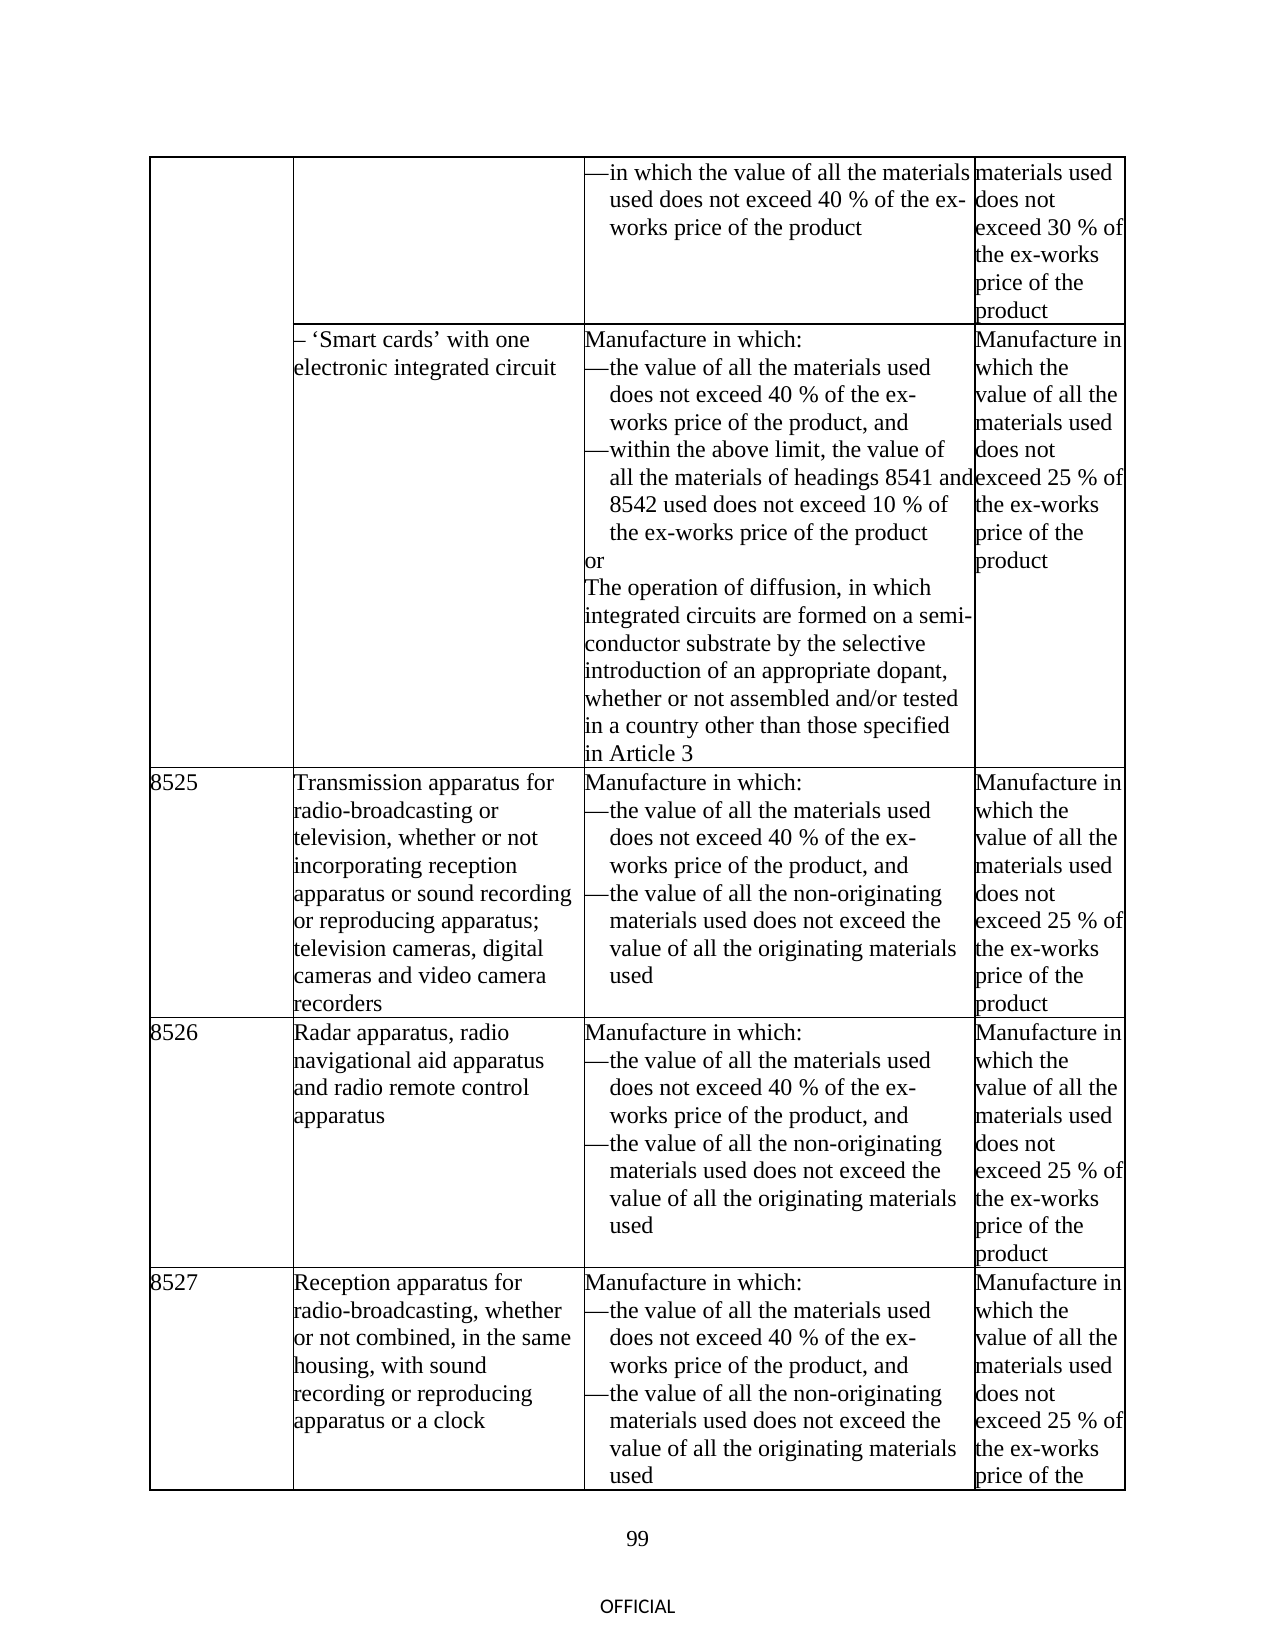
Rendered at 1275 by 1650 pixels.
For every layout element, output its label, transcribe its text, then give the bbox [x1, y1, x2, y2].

table_header — [585, 353, 609, 435]
table_cell materials used does not exceed 30 % of the ex-works price of the product [976, 158, 1124, 323]
table_cell [585, 1239, 974, 1267]
table_header the value of all the materials used does not exceed 40 % of the ex-works price of the product, and [609, 796, 974, 878]
table_cell Radar apparatus, radio navigational aid apparatus and radio remote control apparatus [294, 1018, 584, 1267]
table_cell [151, 158, 293, 767]
table_cell – ‘Smart cards’ with one electronic integrated circuit [294, 325, 584, 767]
table_cell 8526 [151, 1018, 293, 1267]
table_cell or The operation of diffusion, in which integrated circuits are formed on a semi-conductor substrate by the selective introduction of an appropriate dopant, whether or not assembled and/or tested in a country other than those specified in Article 3 [585, 546, 974, 767]
table_cell Manufacture in which: [585, 1268, 974, 1296]
table_cell Manufacture in which the value of all the materials used does not exceed 25 % of the ex-works price of the product [976, 768, 1124, 1017]
table_cell Manufacture in which: [585, 768, 974, 796]
table_cell Manufacture in which the value of all the materials used does not exceed 25 % of the ex-works price of the product [976, 1018, 1124, 1267]
table_header — [585, 1129, 609, 1239]
table_cell Manufacture in which the value of all the materials used does not exceed 25 % of the ex-works price of the product [976, 325, 1124, 767]
table_header within the above limit, the value of all the materials of headings 8541 and 8542 used does not exceed 10 % of the ex-works price of the product [609, 435, 974, 546]
table_header — [585, 796, 609, 878]
table_header the value of all the materials used does not exceed 40 % of the ex-works price of the product, and [609, 1046, 974, 1128]
table_header — [585, 879, 609, 989]
table_cell 8527 [151, 1268, 293, 1489]
table_cell Reception apparatus for radio-broadcasting, whether or not combined, in the same housing, with sound recording or reproducing apparatus or a clock [294, 1268, 584, 1489]
table_cell [294, 158, 584, 323]
table_header the value of all the materials used does not exceed 40 % of the ex-works price of the product, and [609, 353, 974, 435]
table_cell [585, 241, 974, 323]
table_cell 8525 [151, 768, 293, 1017]
table_header in which the value of all the materials used does not exceed 40 % of the ex-works price of the product [609, 158, 974, 241]
table_header the value of all the materials used does not exceed 40 % of the ex-works price of the product, and [609, 1296, 974, 1378]
table_header — [585, 435, 609, 546]
table_header the value of all the non-originating materials used does not exceed the value of all the originating materials used [609, 879, 974, 989]
table_header — [585, 158, 609, 241]
table_header — [585, 1379, 609, 1489]
table_cell Manufacture in which: [585, 325, 974, 353]
table_header the value of all the non-originating materials used does not exceed the value of all the originating materials used [609, 1379, 974, 1489]
table_cell Transmission apparatus for radio-broadcasting or television, whether or not incorporating reception apparatus or sound recording or reproducing apparatus; television cameras, digital cameras and video camera recorders [294, 768, 584, 1017]
table_header the value of all the non-originating materials used does not exceed the value of all the originating materials used [609, 1129, 974, 1239]
table_cell Manufacture in which the value of all the materials used does not exceed 25 % of the ex-works price of the [976, 1268, 1124, 1489]
table_header — [585, 1296, 609, 1378]
table_cell [585, 989, 974, 1017]
table_header — [585, 1046, 609, 1128]
table_cell Manufacture in which: [585, 1018, 974, 1046]
